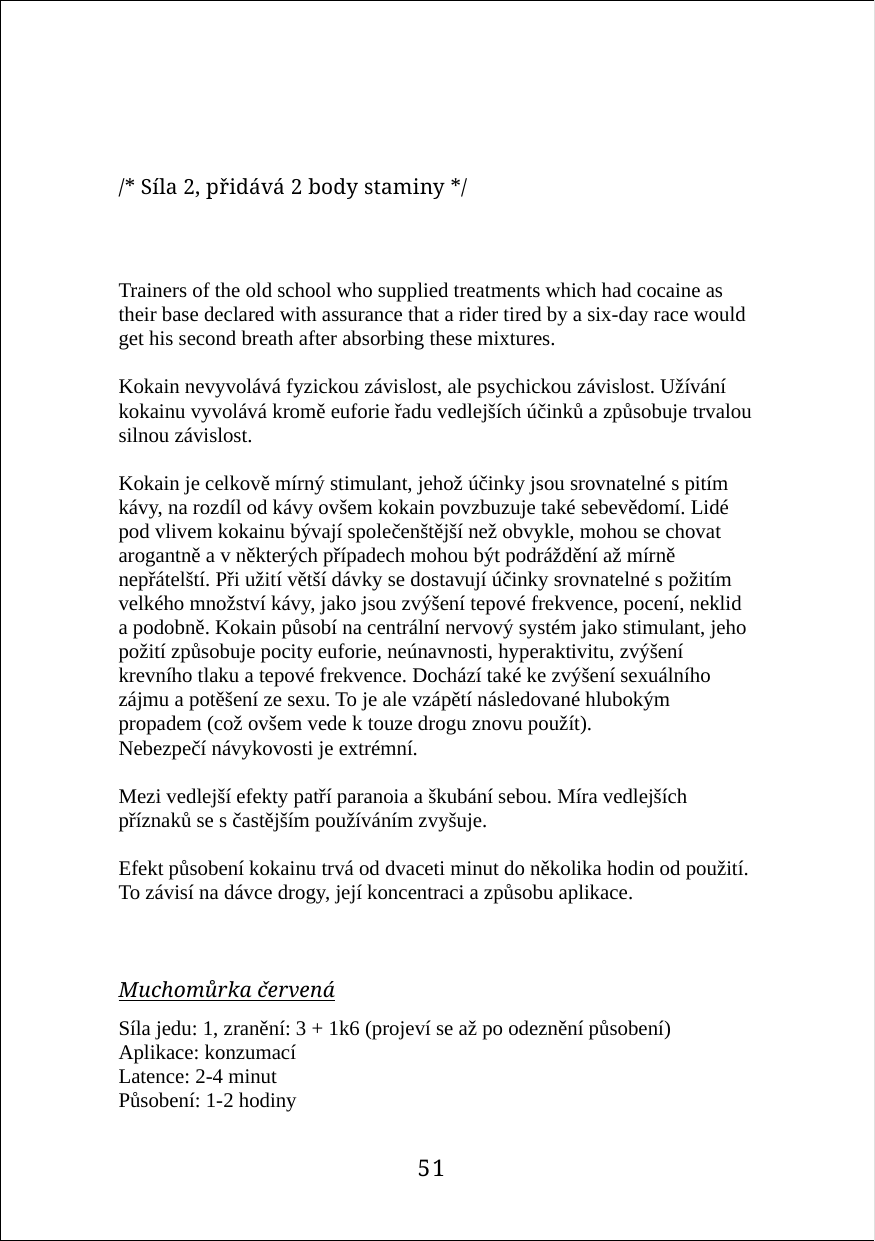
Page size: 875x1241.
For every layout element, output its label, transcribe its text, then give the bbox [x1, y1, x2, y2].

text Působení: 1-2 hodiny [118, 1088, 756, 1112]
text Síla jedu: 1, zranění: 3 + 1k6 (projeví se až po odeznění působení) [118, 1016, 756, 1040]
text Kokain nevyvolává fyzickou závislost, ale psychickou závislost. Užívání kokainu vyvolává kromě euforie řadu vedlejších účinků a způsobuje trvalou silnou závislost. [118, 374, 756, 447]
text Kokain je celkově mírný stimulant, jehož účinky jsou srovnatelné s pitím kávy, na rozdíl od kávy ovšem kokain povzbuzuje také sebevědomí. Lidé pod vlivem kokainu bývají společenštější než obvykle, mohou se chovat arogantně a v některých případech mohou být podráždění až mírně nepřátelští. Při užití větší dávky se dostavují účinky srovnatelné s požitím velkého množství kávy, jako jsou zvýšení tepové frekvence, pocení, neklid a podobně. Kokain působí na centrální nervový systém jako stimulant, jeho požití způsobuje pocity euforie, neúnavnosti, hyperaktivitu, zvýšení krevního tlaku a tepové frekvence. Dochází také ke zvýšení sexuálního zájmu a potěšení ze sexu. To je ale vzápětí následované hlubokým propadem (což ovšem vede k touze drogu znovu použít). [118, 471, 756, 735]
text /* Síla 2, přidává 2 body staminy */ [118, 172, 756, 200]
text Trainers of the old school who supplied treatments which had cocaine as their base declared with assurance that a rider tired by a six-day race would get his second breath after absorbing these mixtures. [118, 278, 756, 350]
text Efekt působení kokainu trvá od dvaceti minut do několika hodin od použití. To závisí na dávce drogy, její koncentraci a způsobu aplikace. [118, 856, 756, 904]
subtitle Muchomůrka červená [118, 976, 756, 1004]
text Nebezpečí návykovosti je extrémní. [118, 735, 756, 759]
text Mezi vedlejší efekty patří paranoia a škubání sebou. Míra vedlejších příznaků se s častějším používáním zvyšuje. [118, 783, 756, 832]
text Aplikace: konzumací [118, 1040, 756, 1064]
text Latence: 2-4 minut [118, 1064, 756, 1088]
